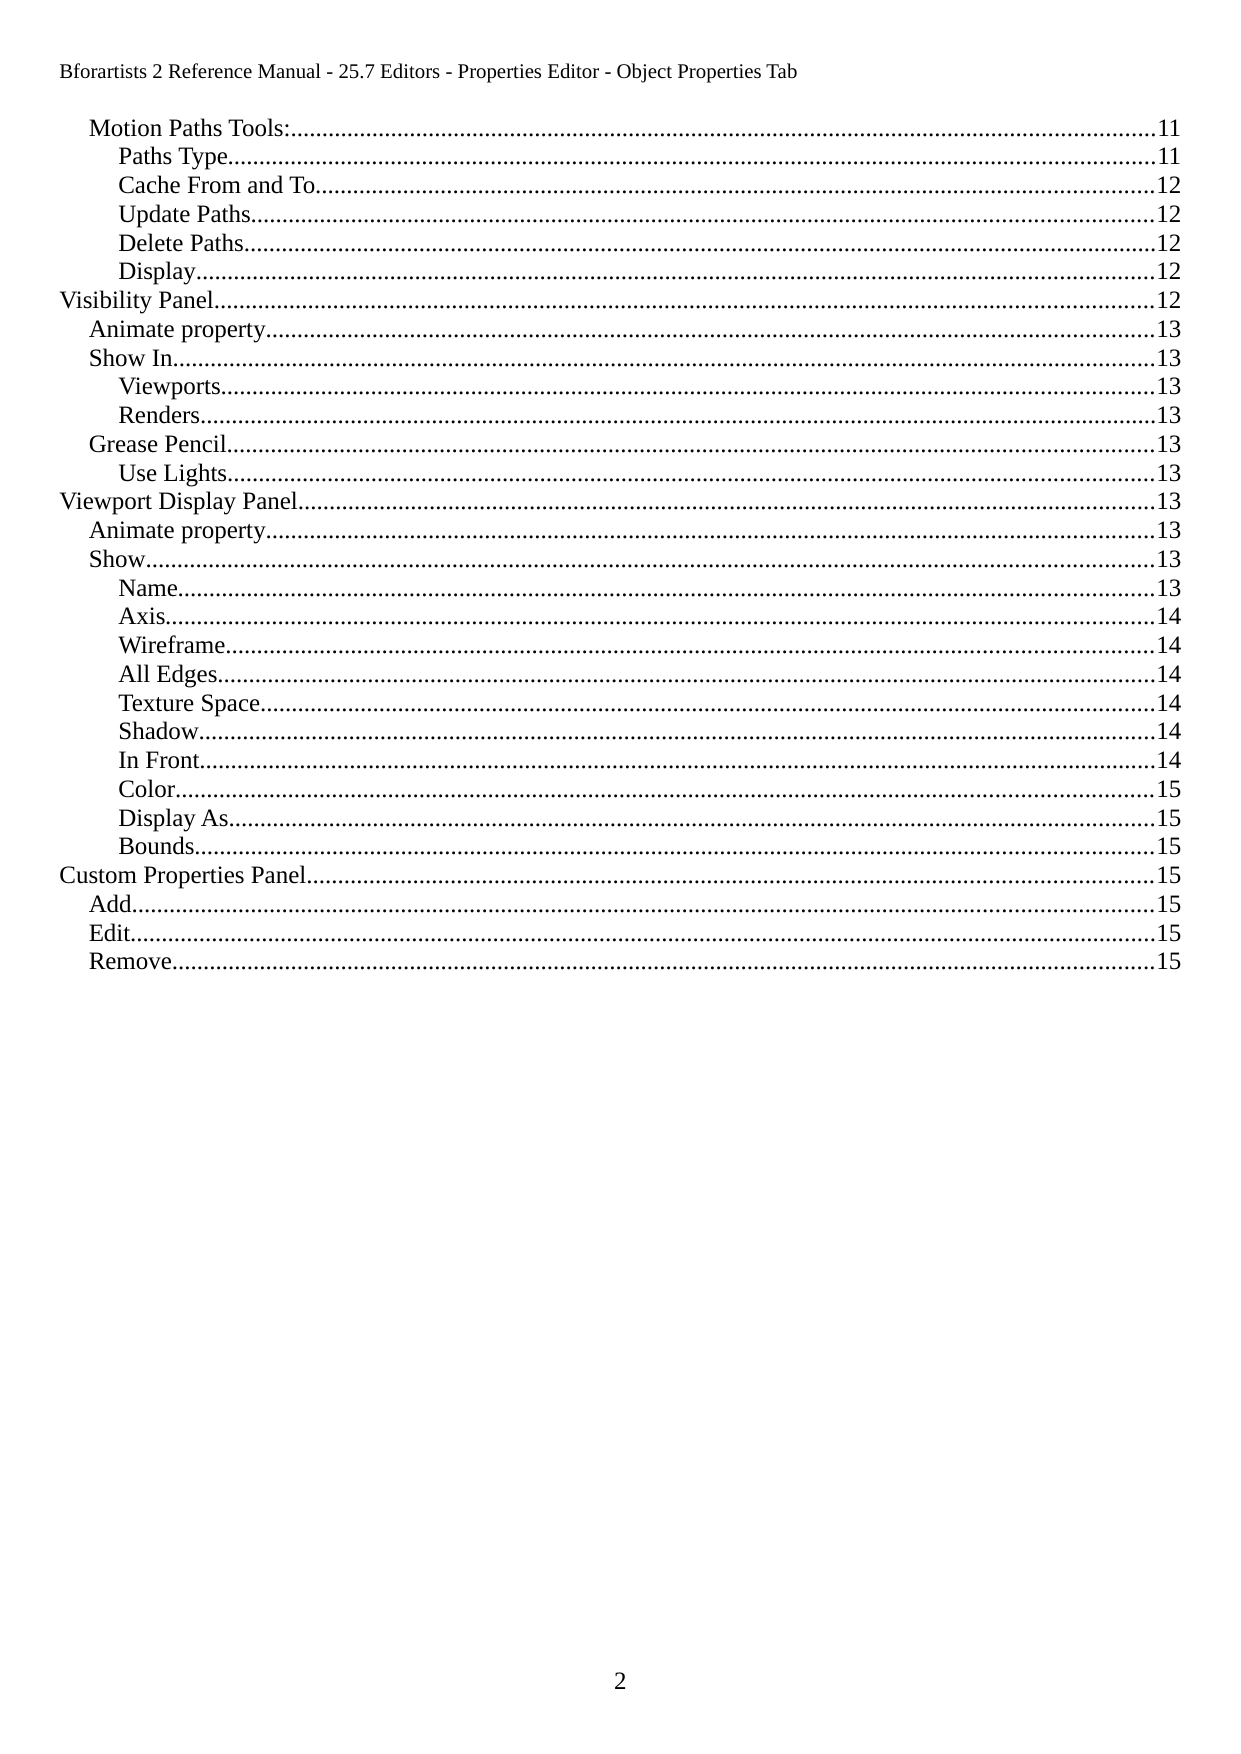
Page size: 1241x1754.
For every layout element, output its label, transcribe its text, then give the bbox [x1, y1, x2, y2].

text Cache From and To 12 [118, 170, 1181, 199]
text Custom Properties Panel 15 [59, 860, 1181, 889]
text Show 13 [88, 544, 1181, 573]
text Animate property 13 [88, 314, 1181, 343]
text Axis 14 [118, 601, 1181, 630]
text Motion Paths Tools: 11 [88, 113, 1181, 141]
text Delete Paths 12 [118, 228, 1181, 256]
text All Edges 14 [118, 659, 1181, 688]
text Viewport Display Panel 13 [59, 486, 1181, 515]
text Grease Pencil 13 [88, 429, 1181, 458]
text Display As 15 [118, 803, 1181, 831]
text Viewports 13 [118, 371, 1181, 400]
text Texture Space 14 [118, 688, 1181, 716]
text Use Lights 13 [118, 458, 1181, 486]
text In Front 14 [118, 745, 1181, 774]
text Paths Type 11 [118, 141, 1181, 170]
text Color 15 [118, 774, 1181, 803]
text Remove 15 [88, 946, 1181, 975]
text Name 13 [118, 573, 1181, 601]
text Renders 13 [118, 400, 1181, 429]
text Display 12 [118, 256, 1181, 285]
text Bounds 15 [118, 831, 1181, 860]
text Visibility Panel 12 [59, 285, 1181, 314]
text Wireframe 14 [118, 630, 1181, 659]
text Add 15 [88, 889, 1181, 918]
text Shadow 14 [118, 716, 1181, 745]
text Update Paths 12 [118, 199, 1181, 228]
text Show In 13 [88, 343, 1181, 371]
text Edit 15 [88, 918, 1181, 946]
text Animate property 13 [88, 515, 1181, 544]
